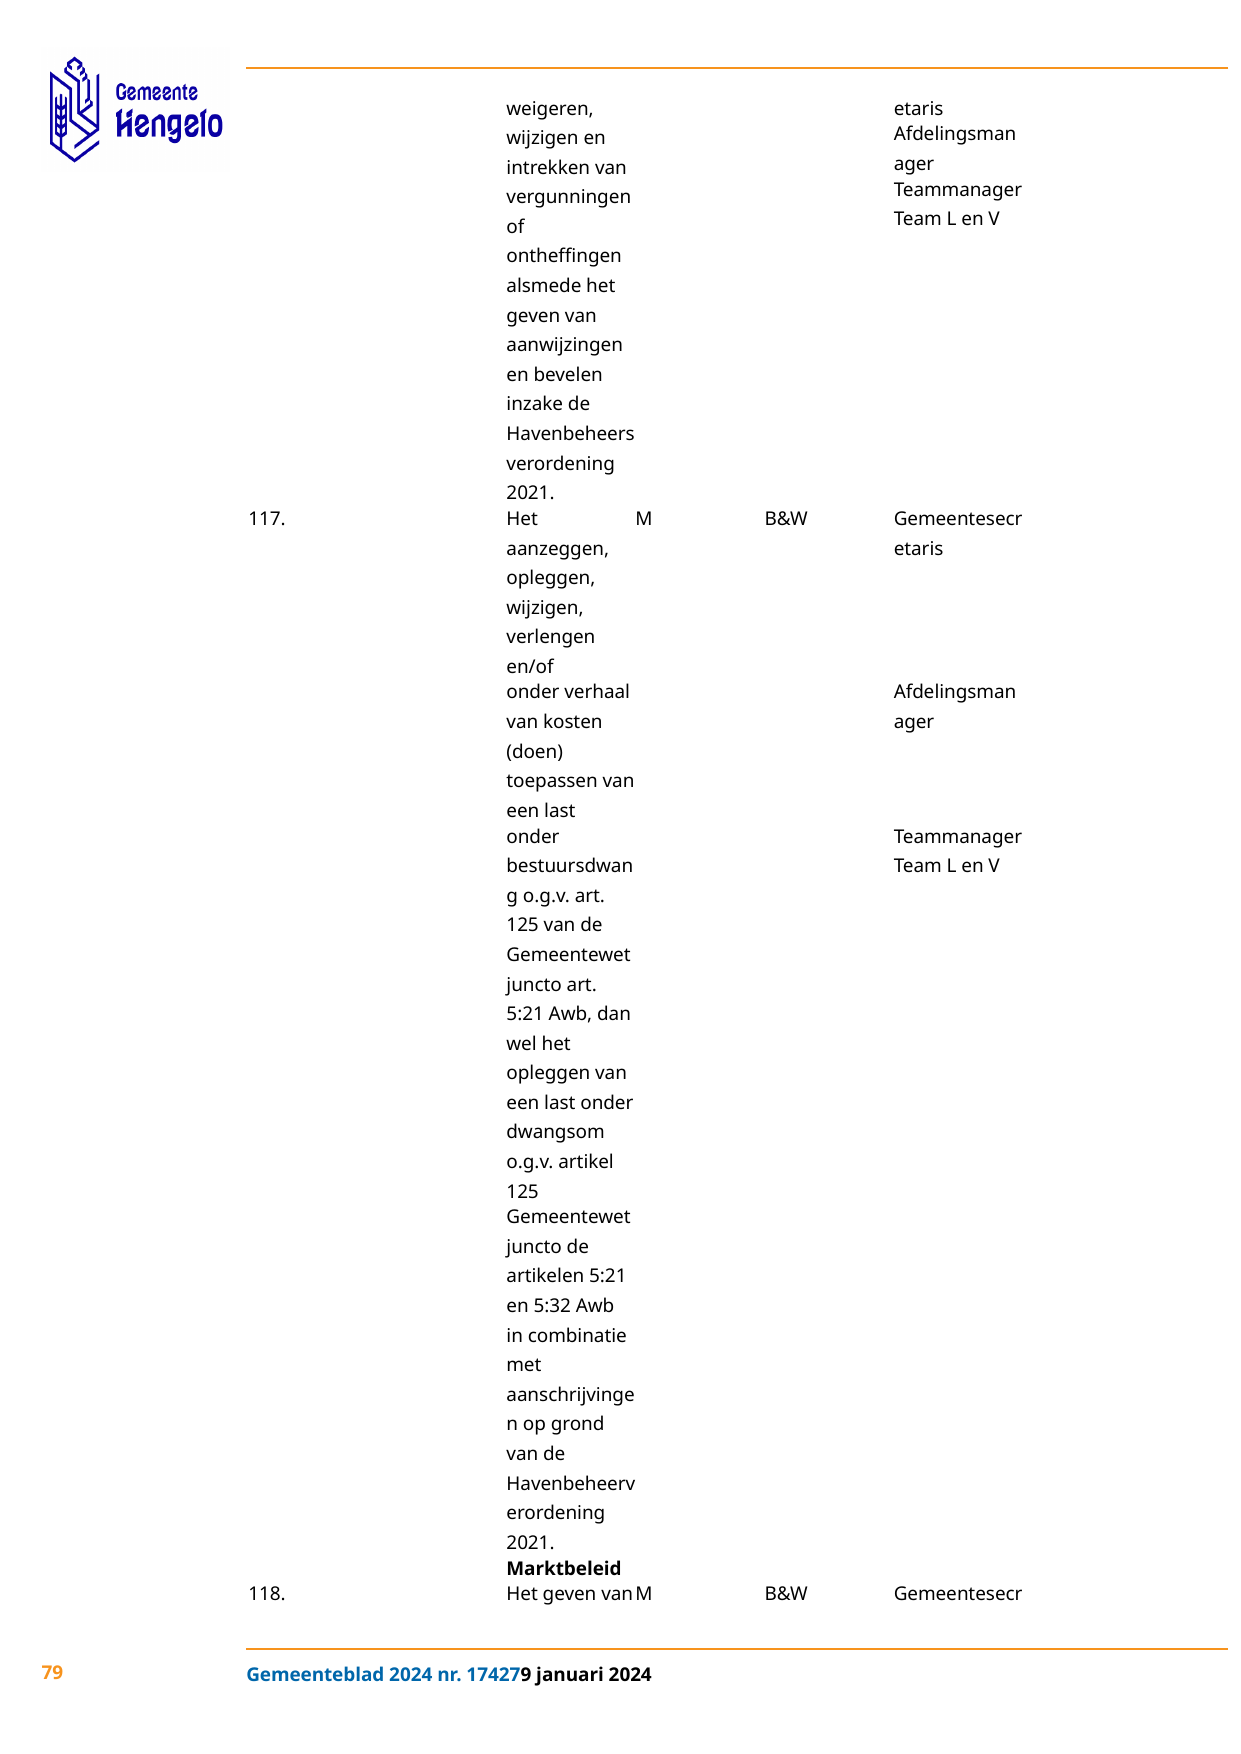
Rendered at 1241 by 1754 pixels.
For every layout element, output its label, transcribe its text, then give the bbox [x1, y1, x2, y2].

table_cell Het geven van [506, 1580, 635, 1606]
table_cell Gemeentesecretaris [894, 505, 1022, 679]
table_cell 117. [248, 505, 506, 1555]
table_cell [1023, 95, 1152, 505]
table_cell 118. [248, 1580, 506, 1606]
table_cell Gemeentewet juncto de artikelen 5:21 en 5:32 Awb in combinatie met aanschrijvingen op grond van de Havenbeheerverordening 2021. [506, 1204, 635, 1555]
table_cell [635, 95, 764, 505]
table_cell Het aanzeggen, opleggen, wijzigen, verlengen en/of [506, 505, 635, 679]
table_cell Afdelingsmanager [894, 121, 1022, 176]
table_cell onder verhaal van kosten (doen) toepassen van een last [506, 679, 635, 823]
table_cell weigeren, wijzigen en intrekken van vergunningen of ontheffingen alsmede het geven van aanwijzingen en bevelen inzake de Havenbeheersverordening 2021. [506, 95, 635, 505]
table_cell [1023, 1580, 1152, 1606]
table_cell Marktbeleid [506, 1555, 635, 1580]
table_cell M [635, 1580, 764, 1606]
table_cell Teammanager Team L en V [894, 823, 1022, 1203]
table_cell B&W [764, 505, 893, 1555]
picture [41, 47, 231, 172]
table_cell [248, 95, 506, 505]
table_cell [894, 1555, 1022, 1580]
table_cell [764, 1555, 893, 1580]
table_cell Gemeentesecr [894, 1580, 1022, 1606]
table_cell Afdelingsmanager [894, 679, 1022, 823]
table_cell etaris [894, 95, 1022, 121]
table_cell B&W [764, 1580, 893, 1606]
table_cell [1023, 505, 1152, 1555]
table_cell M [635, 505, 764, 1555]
table_cell [894, 1204, 1022, 1555]
table_cell [248, 1555, 506, 1580]
table_cell Teammanager Team L en V [894, 176, 1022, 505]
table_cell [764, 95, 893, 505]
table_cell [635, 1555, 764, 1580]
table_cell [1023, 1555, 1152, 1580]
table_cell onder bestuursdwang o.g.v. art. 125 van de Gemeentewet juncto art. 5:21 Awb, dan wel het opleggen van een last onder dwangsom o.g.v. artikel 125 [506, 823, 635, 1203]
